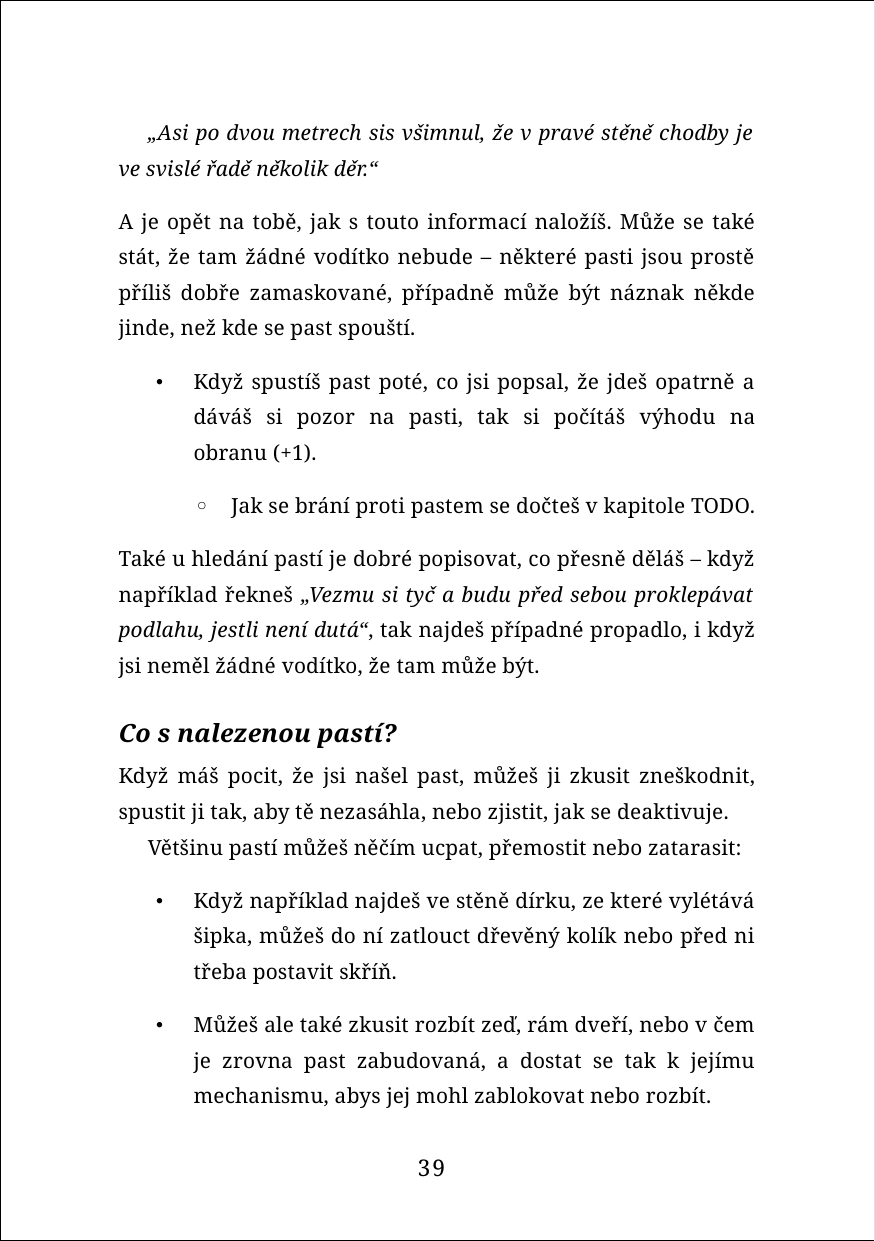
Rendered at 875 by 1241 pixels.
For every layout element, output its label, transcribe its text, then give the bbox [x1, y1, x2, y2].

text Také u hledání pastí je dobré popisovat, co přesně děláš – když například řekneš „Vezmu si tyč a budu před sebou proklepávat podlahu, jestli není dutá“, tak najdeš případné propadlo, i když jsi neměl žádné vodítko, že tam může být. [118, 544, 756, 679]
text A je opět na tobě, jak s touto informací naložíš. Může se také stát, že tam žádné vodítko nebude – některé pasti jsou prostě příliš dobře zamaskované, případně může být náznak někde jinde, než kde se past spouští. [118, 207, 756, 342]
list Když spustíš past poté, co jsi popsal, že jdeš opatrně a dáváš si pozor na pasti, tak si počítáš výhodu na obranu (+1). [156, 367, 756, 466]
text „Asi po dvou metrech sis všimnul, že v pravé stěně chodby je ve svislé řadě několik děr.“ [118, 118, 756, 182]
text Když máš pocit, že jsi našel past, můžeš ji zkusit zneškodnit, spustit ji tak, aby tě nezasáhla, nebo zjistit, jak se deaktivuje. Většinu pastí můžeš něčím ucpat, přemostit nebo zatarasit: [118, 762, 756, 861]
list Můžeš ale také zkusit rozbít zeď, rám dveří, nebo v čem je zrovna past zabudovaná, a dostat se tak k jejímu mechanismu, abys jej mohl zablokovat nebo rozbít. [156, 1010, 756, 1110]
list Jak se brání proti pastem se dočteš v kapitole TODO. [193, 491, 756, 519]
subtitle Co s nalezenou pastí? [118, 716, 756, 750]
list Když například najdeš ve stěně dírku, ze které vylétává šipka, můžeš do ní zatlouct dřevěný kolík nebo před ni třeba postavit skříň. [156, 886, 756, 985]
